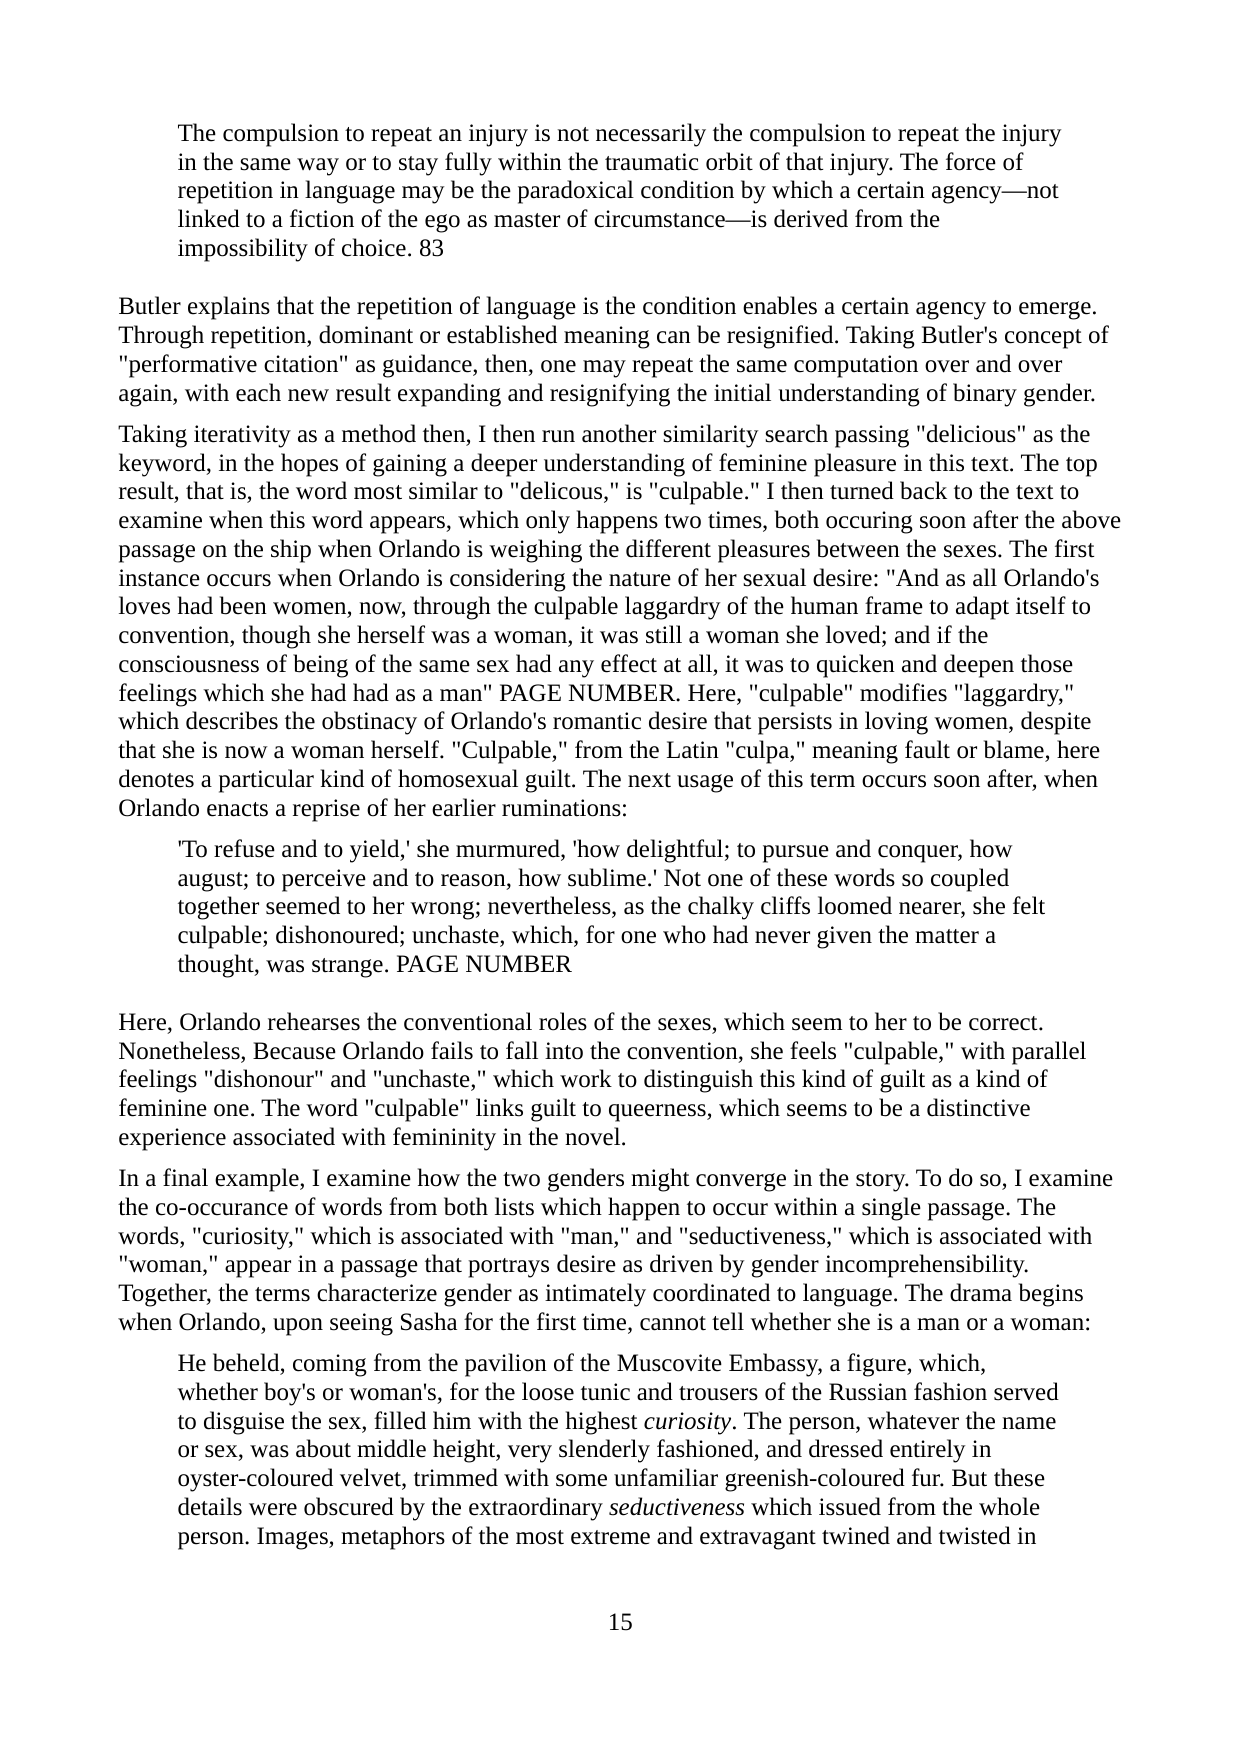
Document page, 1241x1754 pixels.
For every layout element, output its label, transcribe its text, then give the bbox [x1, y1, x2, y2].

text He beheld, coming from the pavilion of the Muscovite Embassy, a figure, which, whether boy's or woman's, for the loose tunic and trousers of the Russian fashion served to disguise the sex, filled him with the highest curiosity. The person, whatever the name or sex, was about middle height, very slenderly fashioned, and dressed entirely in oyster-coloured velvet, trimmed with some unfamiliar greenish-coloured fur. But these details were obscured by the extraordinary seductiveness which issued from the whole person. Images, metaphors of the most extreme and extravagant twined and twisted in [177, 1348, 1063, 1549]
text 'To refuse and to yield,' she murmured, 'how delightful; to pursue and conquer, how august; to perceive and to reason, how sublime.' Not one of these words so coupled together seemed to her wrong; nevertheless, as the chalky cliffs loomed nearer, she felt culpable; dishonoured; unchaste, which, for one who had never given the matter a thought, was strange. PAGE NUMBER [177, 834, 1063, 978]
text The compulsion to repeat an injury is not necessarily the compulsion to repeat the injury in the same way or to stay fully within the traumatic orbit of that injury. The force of repetition in language may be the paradoxical condition by which a certain agency—not linked to a fiction of the ego as master of circumstance—is derived from the impossibility of choice. 83 [177, 118, 1063, 262]
text Butler explains that the repetition of language is the condition enables a certain agency to emerge. Through repetition, dominant or established meaning can be resignified. Taking Butler's concept of "performative citation" as guidance, then, one may repeat the same computation over and over again, with each new result expanding and resignifying the initial understanding of binary gender. [118, 291, 1122, 406]
text Here, Orlando rehearses the conventional roles of the sexes, which seem to her to be correct. Nonetheless, Because Orlando fails to fall into the convention, she feels "culpable," with parallel feelings "dishonour" and "unchaste," which work to distinguish this kind of guilt as a kind of feminine one. The word "culpable" links guilt to queerness, which seems to be a distinctive experience associated with femininity in the novel. [118, 1007, 1122, 1151]
text In a final example, I examine how the two genders might converge in the story. To do so, I examine the co-occurance of words from both lists which happen to occur within a single passage. The words, "curiosity," which is associated with "man," and "seductiveness," which is associated with "woman," appear in a passage that portrays desire as driven by gender incomprehensibility. Together, the terms characterize gender as intimately coordinated to language. The drama begins when Orlando, upon seeing Sasha for the first time, cannot tell whether she is a man or a woman: [118, 1163, 1122, 1336]
text Taking iterativity as a method then, I then run another similarity search passing "delicious" as the keyword, in the hopes of gaining a deeper understanding of feminine pleasure in this text. The top result, that is, the word most similar to "delicous," is "culpable." I then turned back to the text to examine when this word appears, which only happens two times, both occuring soon after the above passage on the ship when Orlando is weighing the different pleasures between the sexes. The first instance occurs when Orlando is considering the nature of her sexual desire: "And as all Orlando's loves had been women, now, through the culpable laggardry of the human frame to adapt itself to convention, though she herself was a woman, it was still a woman she loved; and if the consciousness of being of the same sex had any effect at all, it was to quicken and deepen those feelings which she had had as a man" PAGE NUMBER. Here, "culpable" modifies "laggardry," which describes the obstinacy of Orlando's romantic desire that persists in loving women, despite that she is now a woman herself. "Culpable," from the Latin "culpa," meaning fault or blame, here denotes a particular kind of homosexual guilt. The next usage of this term occurs soon after, when Orlando enacts a reprise of her earlier ruminations: [118, 419, 1122, 821]
